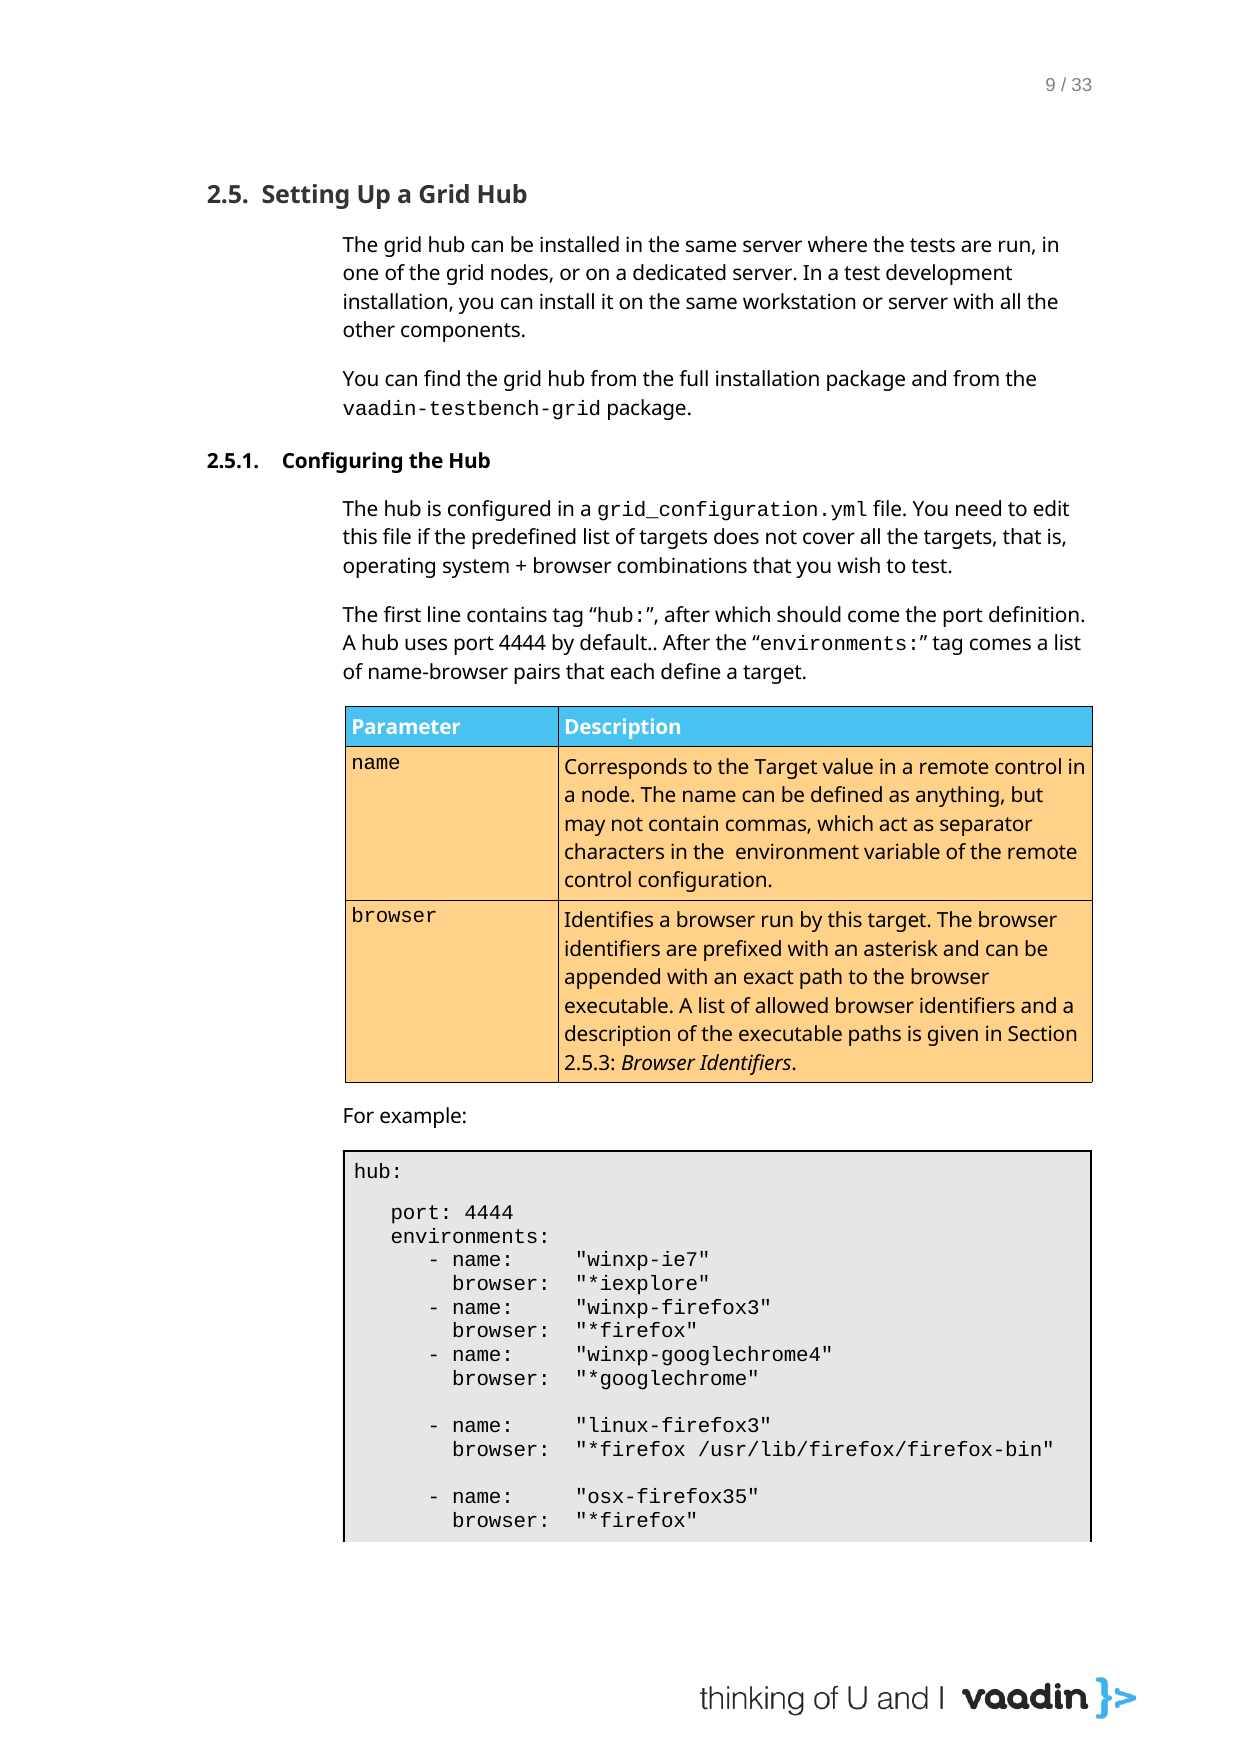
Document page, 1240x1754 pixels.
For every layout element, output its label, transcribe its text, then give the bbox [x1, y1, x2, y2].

text browser: "*iexplore" [345, 1273, 1090, 1297]
text The grid hub can be installed in the same server where the tests are run, in one of the grid nodes, or on a dedicated server. In a test development installation, you can install it on the same workstation or server with all the other components. [342, 230, 1092, 344]
text - name: "winxp-googlechrome4" [345, 1344, 1090, 1368]
text - name: "osx-firefox35" [345, 1486, 1090, 1509]
table_cell Identifies a browser run by this target. The browser identifiers are prefixed with an asterisk and can be appended with an exact path to the browser executable. A list of allowed browser identifiers and a description of the executable paths is given in Section 2.5.3: Browser Identifiers. [559, 901, 1092, 1082]
text - name: "linux-firefox3" [345, 1415, 1090, 1439]
text The hub is configured in a grid_configuration.yml file. You need to edit this file if the predefined list of targets does not cover all the targets, that is, operating system + browser combinations that you wish to test. [342, 494, 1092, 579]
text - name: "winxp-firefox3" [345, 1297, 1090, 1320]
picture [699, 1673, 1139, 1721]
text port: 4444 [345, 1193, 1090, 1226]
text environments: [345, 1226, 1090, 1249]
text browser: "*firefox" [345, 1509, 1090, 1542]
text hub: [345, 1152, 1090, 1193]
subtitle Configuring the Hub [207, 446, 1092, 475]
text browser: "*googlechrome" [345, 1368, 1090, 1391]
table_header Description [559, 707, 1092, 746]
text For example: [342, 1101, 1092, 1129]
subtitle Setting Up a Grid Hub [207, 177, 1092, 211]
table_cell Corresponds to the Target value in a remote control in a node. The name can be defined as anything, but may not contain commas, which act as separator characters in the environment variable of the remote control configuration. [559, 747, 1092, 900]
table_cell name [346, 747, 558, 900]
text browser: "*firefox /usr/lib/firefox/firefox-bin" [345, 1439, 1090, 1462]
text browser: "*firefox" [345, 1320, 1090, 1344]
table_header Parameter [346, 707, 558, 746]
text The first line contains tag “hub:”, after which should come the port definition. A hub uses port 4444 by default.. After the “environments:” tag comes a list of name-browser pairs that each define a target. [342, 600, 1092, 685]
text You can find the grid hub from the full installation package and from the vaadin-testbench-grid package. [342, 364, 1092, 421]
text - name: "winxp-ie7" [345, 1249, 1090, 1273]
table_cell browser [346, 901, 558, 1082]
